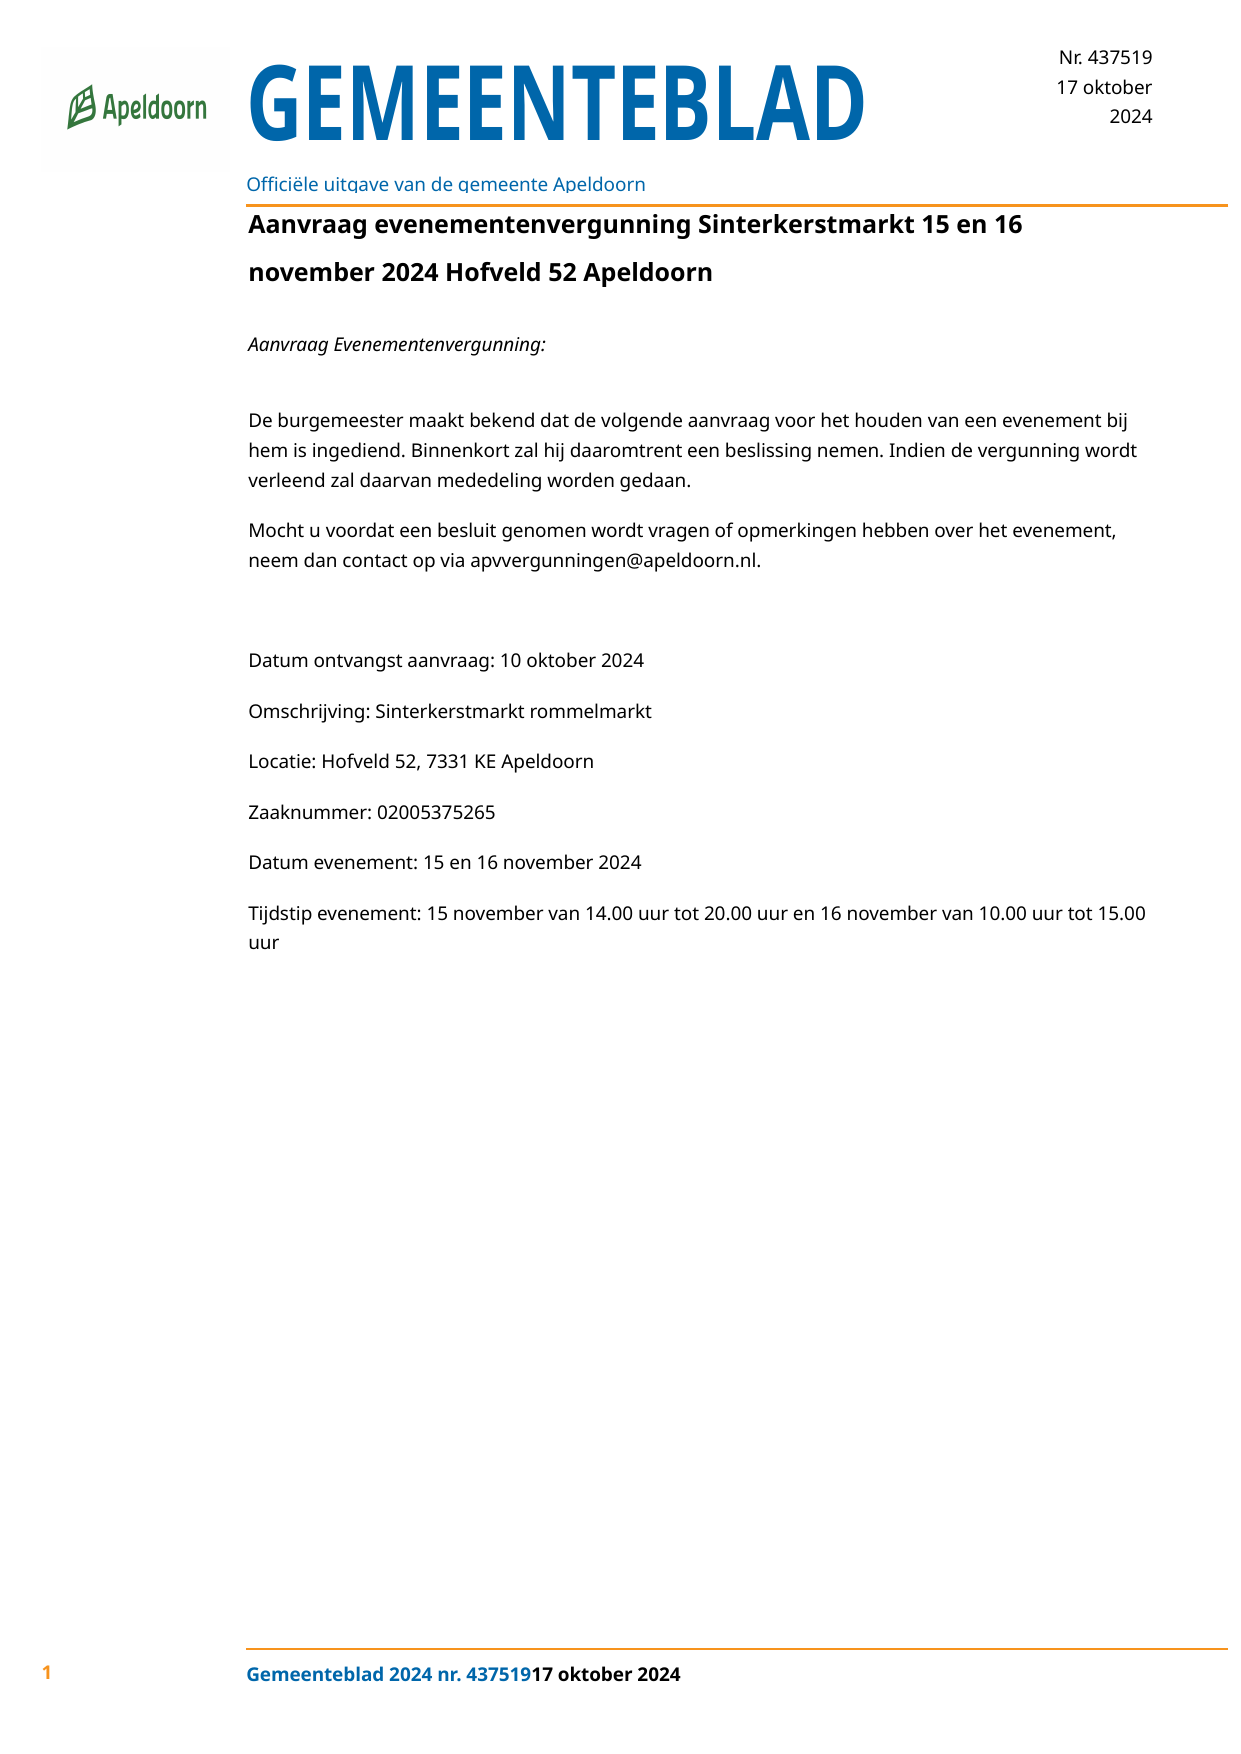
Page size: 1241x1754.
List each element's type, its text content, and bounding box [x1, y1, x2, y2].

picture [41, 47, 231, 172]
text Datum evenement: 15 en 16 november 2024 [248, 849, 1152, 875]
text Zaaknummer: 02005375265 [248, 799, 1152, 824]
text Mocht u voordat een besluit genomen wordt vragen of opmerkingen hebben over het evenement, neem dan contact op via apvvergunningen@apeldoorn.nl. [248, 517, 1152, 572]
text Locatie: Hofveld 52, 7331 KE Apeldoorn [248, 748, 1152, 774]
text Aanvraag Evenementenvergunning: [248, 331, 1152, 357]
text Omschrijving: Sinterkerstmarkt rommelmarkt [248, 698, 1152, 724]
text Aanvraag evenementenvergunning Sinterkerstmarkt 15 en 16 november 2024 Hofveld 52 Apeldoorn [248, 207, 1152, 288]
text Datum ontvangst aanvraag: 10 oktober 2024 [248, 648, 1152, 673]
text Tijdstip evenement: 15 november van 14.00 uur tot 20.00 uur en 16 november van 10.00 uur tot 15.00 uur [248, 900, 1152, 955]
text De burgemeester maakt bekend dat de volgende aanvraag voor het houden van een evenement bij hem is ingediend. Binnenkort zal hij daaromtrent een beslissing nemen. Indien de vergunning wordt verleend zal daarvan mededeling worden gedaan. [248, 408, 1152, 492]
